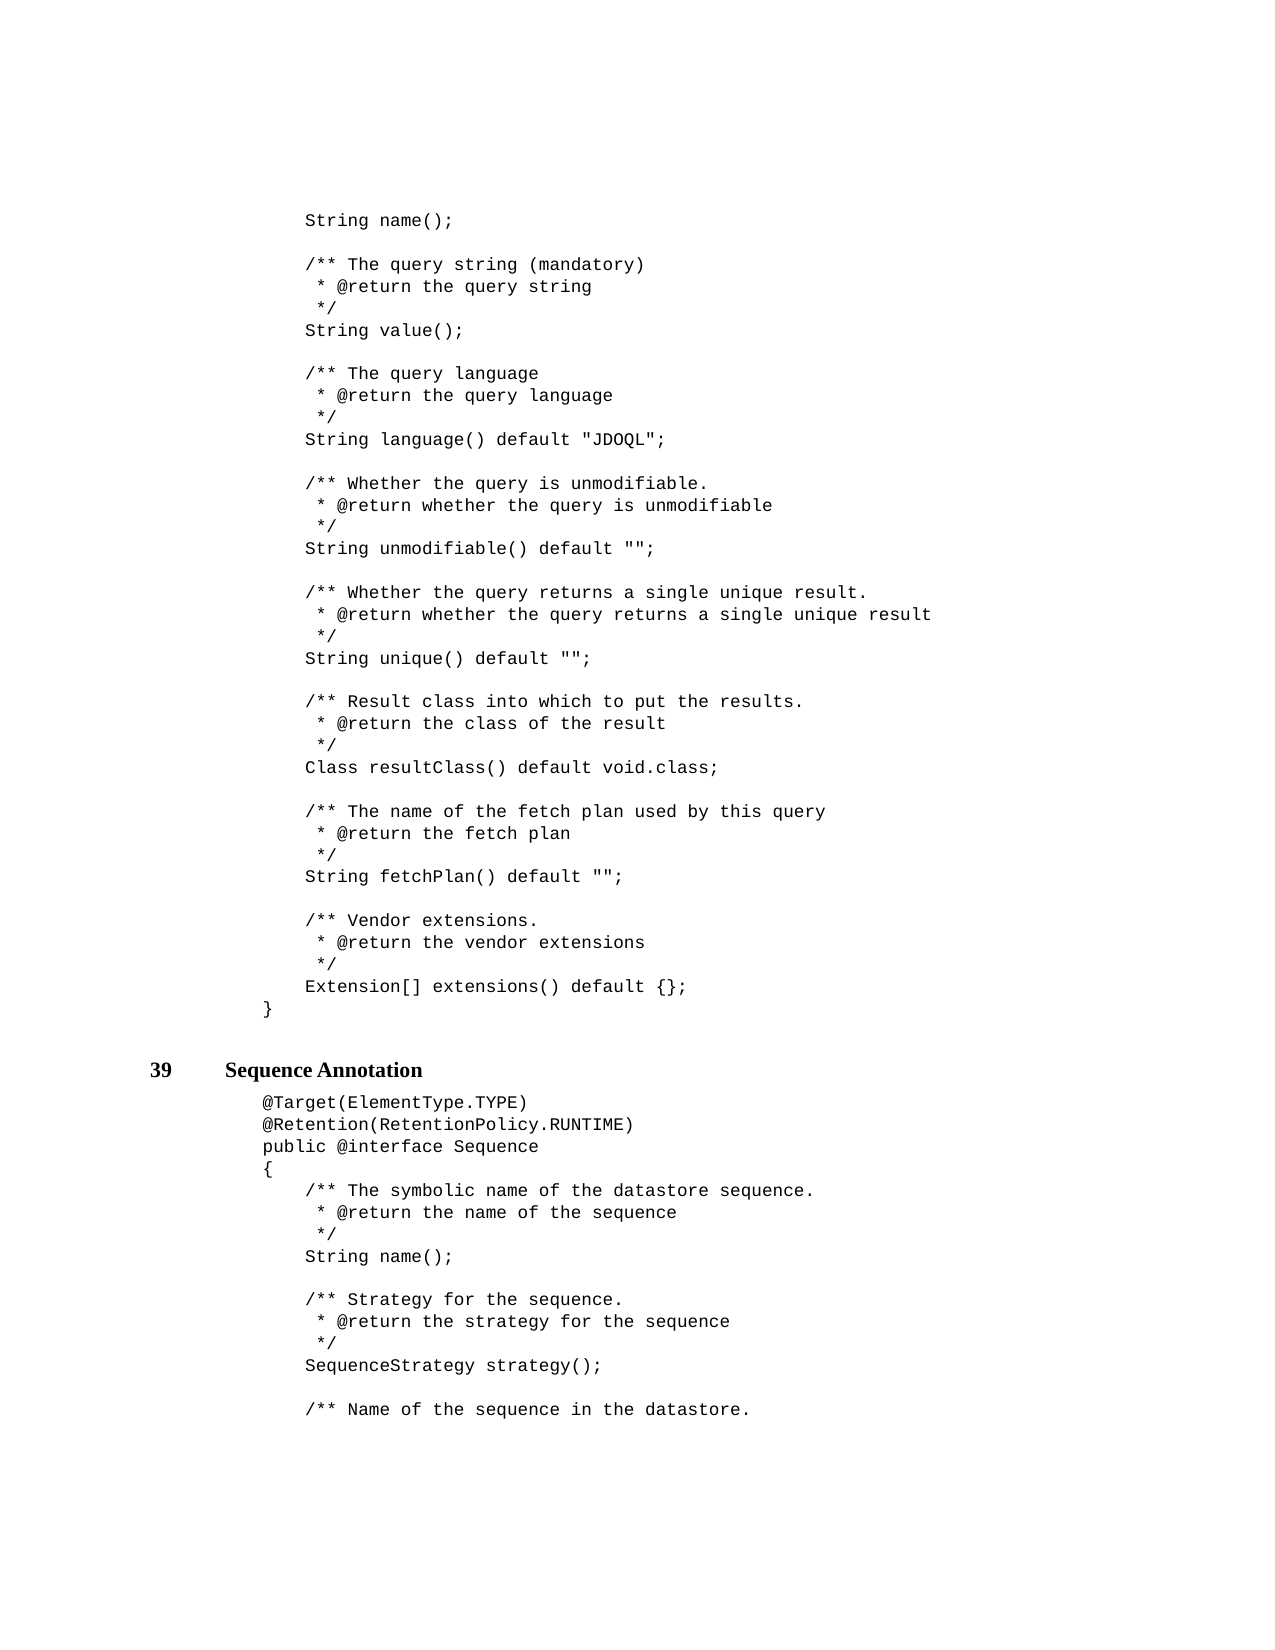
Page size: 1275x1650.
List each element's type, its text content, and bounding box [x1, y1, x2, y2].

text /** Strategy for the sequence. [262, 1289, 1125, 1311]
text */ [262, 1223, 1125, 1245]
text * @return the class of the result [262, 713, 1125, 735]
text String unmodifiable() default ""; [262, 538, 1125, 560]
text * @return whether the query is unmodifiable [262, 494, 1125, 516]
text * @return the strategy for the sequence [262, 1311, 1125, 1333]
text /** Whether the query returns a single unique result. [262, 582, 1125, 604]
text String unique() default ""; [262, 647, 1125, 669]
text SequenceStrategy strategy(); [262, 1355, 1125, 1377]
text String fetchPlan() default ""; [262, 866, 1125, 888]
text String name(); [262, 210, 1125, 232]
text Class resultClass() default void.class; [262, 757, 1125, 779]
text */ [262, 297, 1125, 319]
text /** The query string (mandatory) [262, 254, 1125, 276]
text * @return whether the query returns a single unique result [262, 604, 1125, 626]
text } [262, 997, 1125, 1019]
text /** The symbolic name of the datastore sequence. [262, 1180, 1125, 1202]
text */ [262, 954, 1125, 976]
text * @return the fetch plan [262, 822, 1125, 844]
text @Retention(RetentionPolicy.RUNTIME) [262, 1114, 1125, 1136]
text /** The name of the fetch plan used by this query [262, 801, 1125, 822]
text * @return the query language [262, 385, 1125, 407]
text * @return the query string [262, 276, 1125, 297]
text /** Name of the sequence in the datastore. [262, 1398, 1125, 1420]
text String language() default "JDOQL"; [262, 429, 1125, 451]
text String name(); [262, 1245, 1125, 1267]
text */ [262, 844, 1125, 866]
text { [262, 1158, 1125, 1180]
text * @return the vendor extensions [262, 932, 1125, 954]
text String value(); [262, 319, 1125, 341]
text */ [262, 1333, 1125, 1355]
subtitle Sequence Annotation [150, 1056, 1125, 1082]
text public @interface Sequence [262, 1136, 1125, 1158]
text /** Vendor extensions. [262, 910, 1125, 932]
text */ [262, 407, 1125, 429]
text /** The query language [262, 363, 1125, 385]
text /** Result class into which to put the results. [262, 691, 1125, 713]
text * @return the name of the sequence [262, 1202, 1125, 1223]
text @Target(ElementType.TYPE) [262, 1092, 1125, 1114]
text */ [262, 626, 1125, 647]
text Extension[] extensions() default {}; [262, 976, 1125, 997]
text */ [262, 516, 1125, 538]
text /** Whether the query is unmodifiable. [262, 472, 1125, 494]
text */ [262, 735, 1125, 757]
